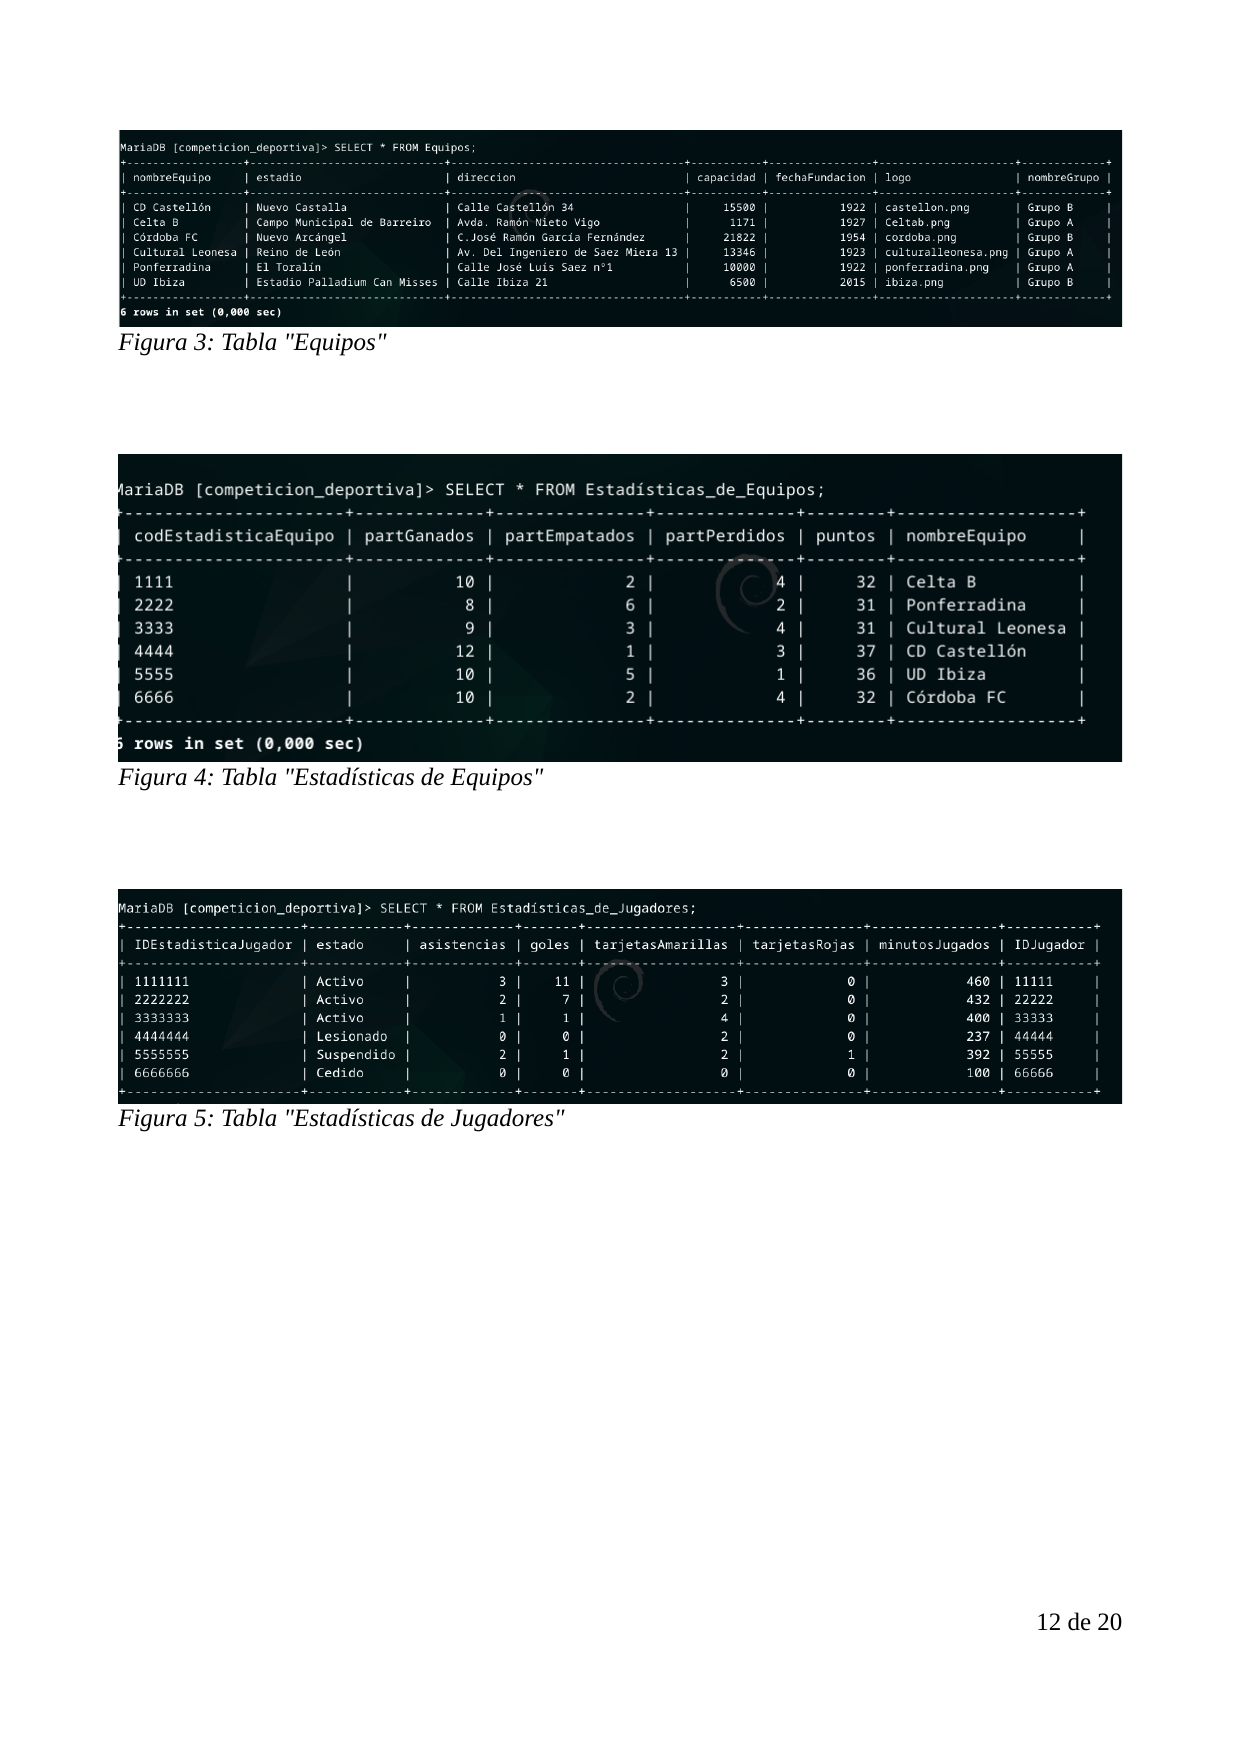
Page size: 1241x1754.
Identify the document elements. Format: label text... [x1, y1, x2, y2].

picture [118, 130, 1123, 327]
picture [118, 889, 1123, 1104]
text Figura 3: Tabla "Equipos" [118, 327, 1122, 356]
text Figura 5: Tabla "Estadísticas de Jugadores" [118, 1104, 1122, 1132]
text Figura 4: Tabla "Estadísticas de Equipos" [118, 762, 1122, 791]
picture [118, 454, 1123, 762]
